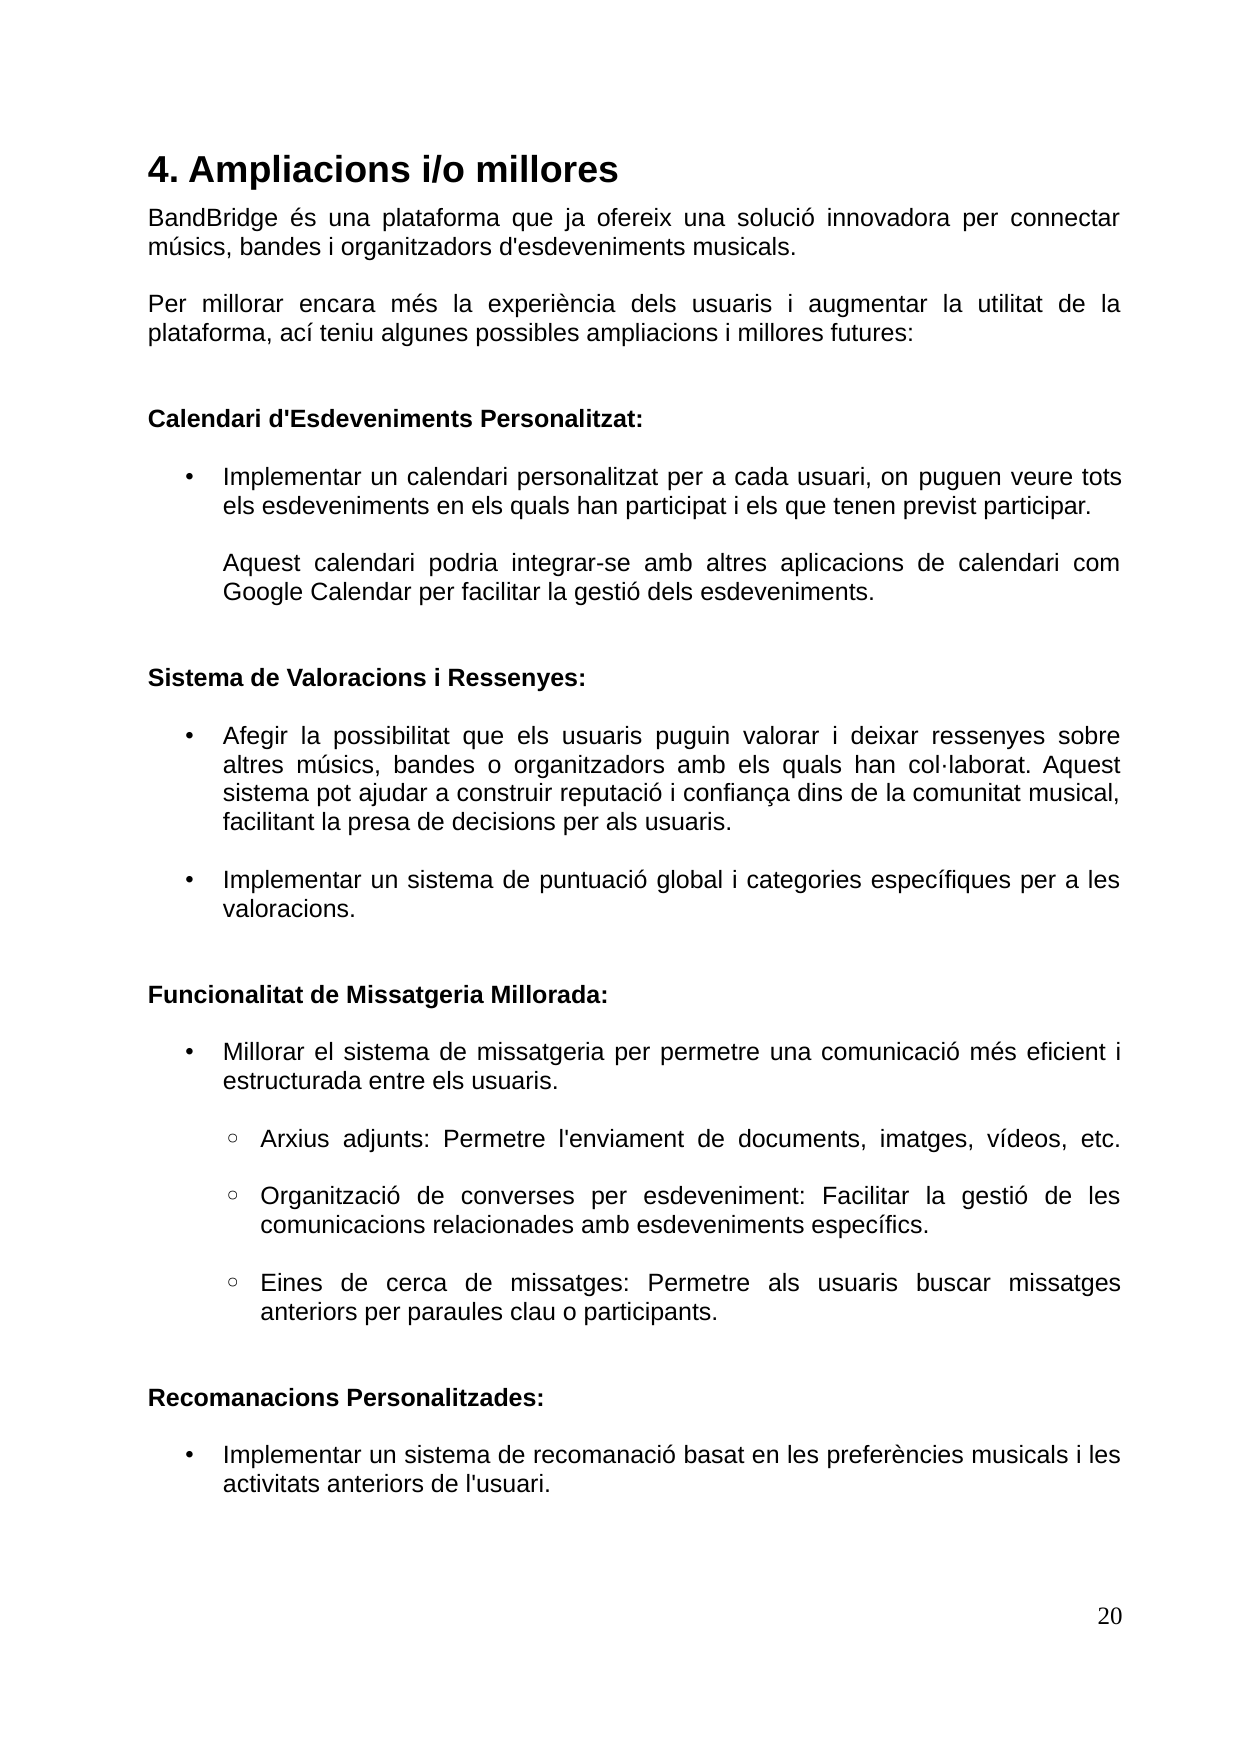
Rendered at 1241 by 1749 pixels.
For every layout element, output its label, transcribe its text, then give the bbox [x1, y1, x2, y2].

list Implementar un calendari personalitzat per a cada usuari, on puguen veure tots els esdeveniments en els quals han participat i els que tenen previst participar. [185, 462, 1122, 519]
text Calendari d'Esdeveniments Personalitzat: [148, 404, 1122, 433]
list Afegir la possibilitat que els usuaris puguin valorar i deixar ressenyes sobre altres músics, bandes o organitzadors amb els quals han col·laborat. Aquest sistema pot ajudar a construir reputació i confiança dins de la comunitat musical, facilitant la presa de decisions per als usuaris. [185, 721, 1122, 836]
list Eines de cerca de missatges: Permetre als usuaris buscar missatges anteriors per paraules clau o participants. [223, 1268, 1122, 1325]
text Funcionalitat de Missatgeria Millorada: [148, 980, 1122, 1008]
list Organització de converses per esdeveniment: Facilitar la gestió de les comunicacions relacionades amb esdeveniments específics. [223, 1181, 1122, 1239]
list Arxius adjunts: Permetre l'enviament de documents, imatges, vídeos, etc. [223, 1124, 1122, 1181]
list Implementar un sistema de puntuació global i categories específiques per a les valoracions. [185, 865, 1122, 922]
text Sistema de Valoracions i Ressenyes: [148, 663, 1122, 692]
subtitle 4. Ampliacions i/o millores [148, 148, 1122, 191]
list Millorar el sistema de missatgeria per permetre una comunicació més eficient i estructurada entre els usuaris. [185, 1037, 1122, 1095]
list Implementar un sistema de recomanació basat en les preferències musicals i les activitats anteriors de l'usuari. [185, 1440, 1122, 1498]
list Aquest calendari podria integrar-se amb altres aplicacions de calendari com Google Calendar per facilitar la gestió dels esdeveniments. [185, 548, 1122, 606]
text BandBridge és una plataforma que ja ofereix una solució innovadora per connectar músics, bandes i organitzadors d'esdeveniments musicals. [148, 203, 1122, 261]
text Recomanacions Personalitzades: [148, 1383, 1122, 1411]
text Per millorar encara més la experiència dels usuaris i augmentar la utilitat de la plataforma, ací teniu algunes possibles ampliacions i millores futures: [148, 289, 1122, 347]
